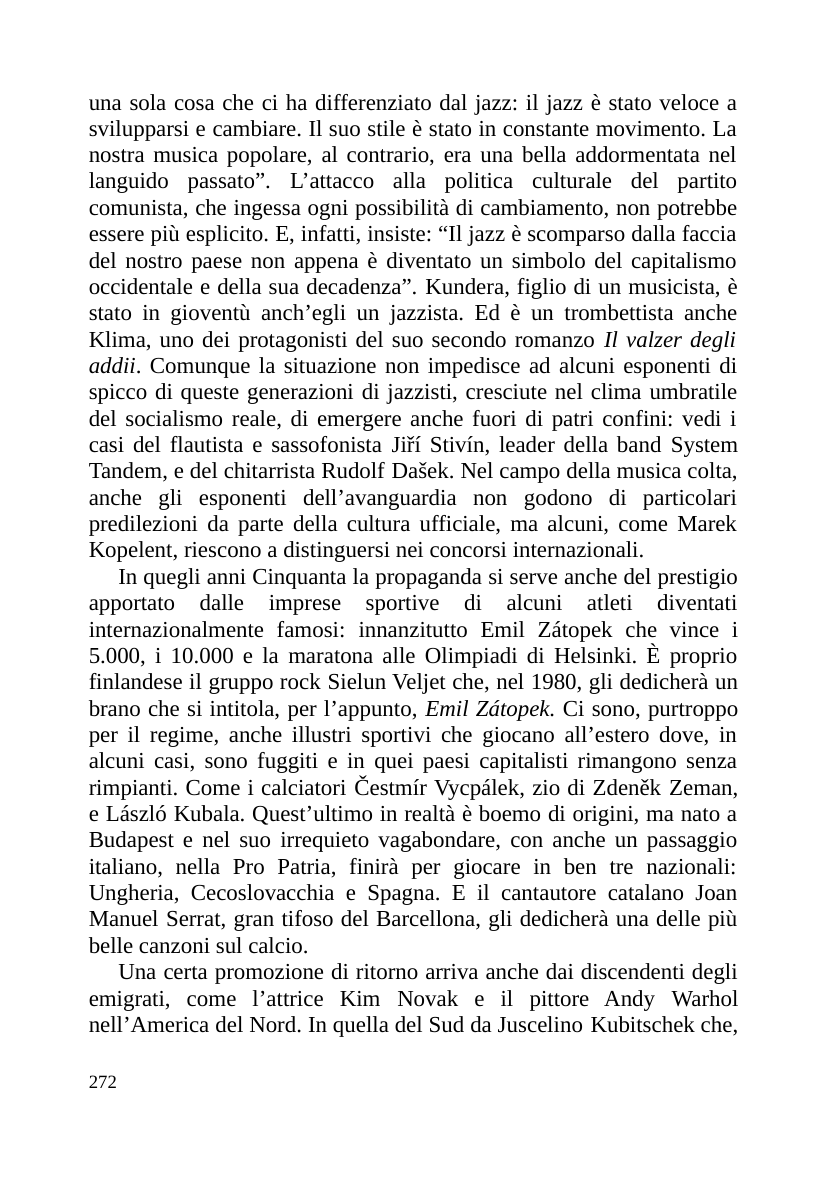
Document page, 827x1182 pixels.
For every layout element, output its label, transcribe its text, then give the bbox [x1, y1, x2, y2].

text una sola cosa che ci ha differenziato dal jazz: il jazz è stato veloce a svilupparsi e cambiare. Il suo stile è stato in constante movimento. La nostra musica popolare, al contrario, era una bella addormentata nel languido passato”. L’attacco alla politica culturale del partito comunista, che ingessa ogni possibilità di cambiamento, non potrebbe essere più esplicito. E, infatti, insiste: “Il jazz è scomparso dalla faccia del nostro paese non appena è diventato un simbolo del capitalismo occidentale e della sua decadenza”. Kundera, figlio di un musicista, è stato in gioventù anch’egli un jazzista. Ed è un trombettista anche Klima, uno dei protagonisti del suo secondo romanzo Il valzer degli addii. Comunque la situazione non impedisce ad alcuni esponenti di spicco di queste generazioni di jazzisti, cresciute nel clima umbratile del socialismo reale, di emergere anche fuori di patri confini: vedi i casi del flautista e sassofonista Jiří Stivín, leader della band System Tandem, e del chitarrista Rudolf Dašek. Nel campo della musica colta, anche gli esponenti dell’avanguardia non godono di particolari predilezioni da parte della cultura ufficiale, ma alcuni, come Marek Kopelent, riescono a distinguersi nei concorsi internazionali. [88, 88, 738, 563]
text In quegli anni Cinquanta la propaganda si serve anche del prestigio apportato dalle imprese sportive di alcuni atleti diventati internazionalmente famosi: innanzitutto Emil Zátopek che vince i 5.000, i 10.000 e la maratona alle Olimpiadi di Helsinki. È proprio finlandese il gruppo rock Sielun Veljet che, nel 1980, gli dedicherà un brano che si intitola, per l’appunto, Emil Zátopek. Ci sono, purtroppo per il regime, anche illustri sportivi che giocano all’estero dove, in alcuni casi, sono fuggiti e in quei paesi capitalisti rimangono senza rimpianti. Come i calciatori Čestmír Vycpálek, zio di Zdeněk Zeman, e László Kubala. Quest’ultimo in realtà è boemo di origini, ma nato a Budapest e nel suo irrequieto vagabondare, con anche un passaggio italiano, nella Pro Patria, finirà per giocare in ben tre nazionali: Ungheria, Cecoslovacchia e Spagna. E il cantautore catalano Joan Manuel Serrat, gran tifoso del Barcellona, gli dedicherà una delle più belle canzoni sul calcio. [88, 563, 738, 958]
text Una certa promozione di ritorno arriva anche dai discendenti degli emigrati, come l’attrice Kim Novak e il pittore Andy Warhol nell’America del Nord. In quella del Sud da Juscelino Kubitschek che, [88, 958, 738, 1037]
